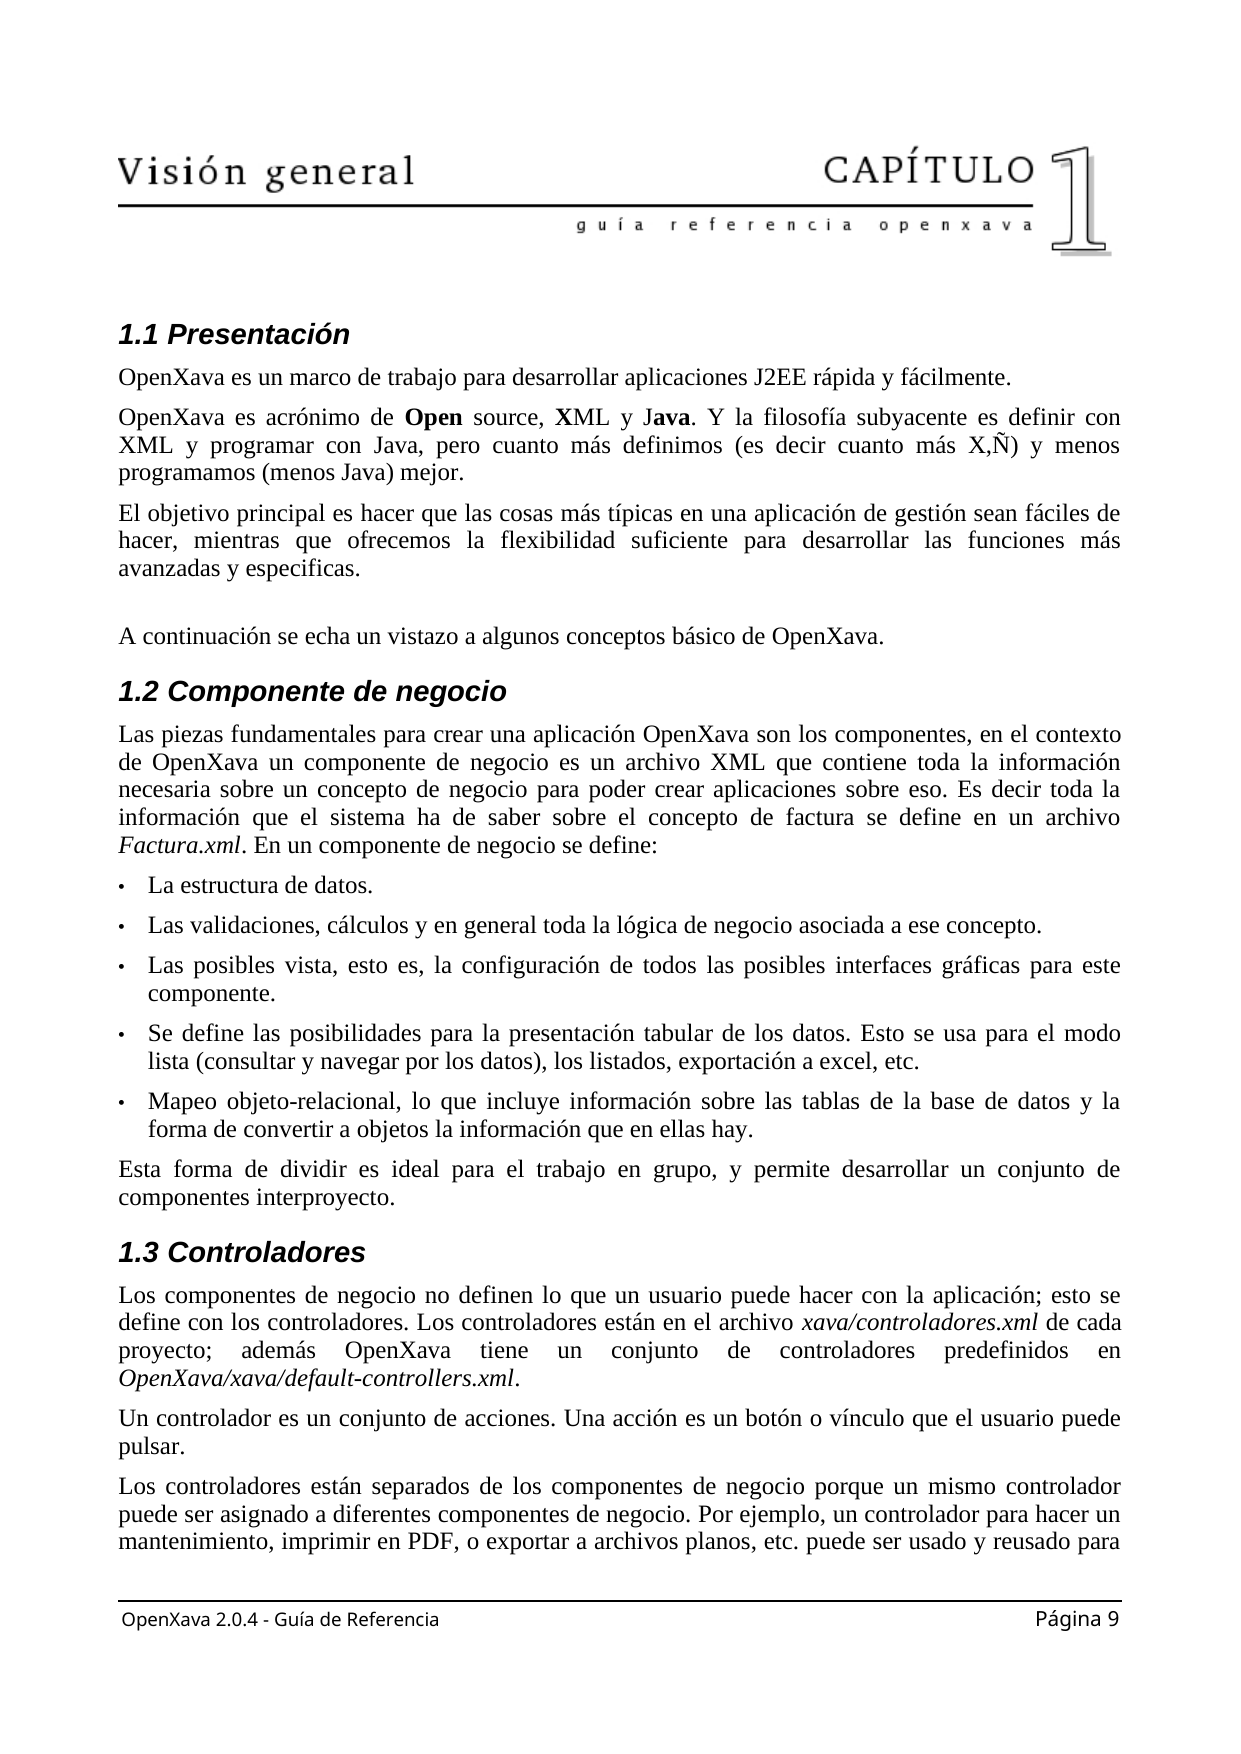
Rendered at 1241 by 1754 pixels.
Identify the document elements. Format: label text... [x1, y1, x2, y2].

list La estructura de datos. [118, 871, 1122, 899]
text Las piezas fundamentales para crear una aplicación OpenXava son los componentes, en el contexto de OpenXava un componente de negocio es un archivo XML que contiene toda la información necesaria sobre un concepto de negocio para poder crear aplicaciones sobre eso. Es decir toda la información que el sistema ha de saber sobre el concepto de factura se define en un archivo Factura.xml. En un componente de negocio se define: [118, 720, 1122, 858]
text Un controlador es un conjunto de acciones. Una acción es un botón o vínculo que el usuario puede pulsar. [118, 1404, 1122, 1459]
text OpenXava es un marco de trabajo para desarrollar aplicaciones J2EE rápida y fácilmente. [118, 363, 1122, 391]
text Esta forma de dividir es ideal para el trabajo en grupo, y permite desarrollar un conjunto de componentes interproyecto. [118, 1155, 1122, 1211]
list Se define las posibilidades para la presentación tabular de los datos. Esto se usa para el modo lista (consultar y navegar por los datos), los listados, exportación a excel, etc. [118, 1019, 1122, 1075]
subtitle Componente de negocio [118, 675, 1122, 707]
list Las posibles vista, esto es, la configuración de todos las posibles interfaces gráficas para este componente. [118, 951, 1122, 1007]
text Los componentes de negocio no definen lo que un usuario puede hacer con la aplicación; esto se define con los controladores. Los controladores están en el archivo xava/controladores.xml de cada proyecto; además OpenXava tiene un conjunto de controladores predefinidos en OpenXava/xava/default-controllers.xml. [118, 1281, 1122, 1392]
text El objetivo principal es hacer que las cosas más típicas en una aplicación de gestión sean fáciles de hacer, mientras que ofrecemos la flexibilidad suficiente para desarrollar las funciones más avanzadas y especificas. [118, 499, 1122, 582]
picture [118, 118, 1122, 288]
subtitle Controladores [118, 1236, 1122, 1268]
subtitle Visión general [118, 288, 1122, 293]
text Los controladores están separados de los componentes de negocio porque un mismo controlador puede ser asignado a diferentes componentes de negocio. Por ejemplo, un controlador para hacer un mantenimiento, imprimir en PDF, o exportar a archivos planos, etc. puede ser usado y reusado para [118, 1472, 1122, 1555]
subtitle Presentación [118, 318, 1122, 350]
text A continuación se echa un vistazo a algunos conceptos básico de OpenXava. [118, 622, 1122, 650]
list Mapeo objeto-relacional, lo que incluye información sobre las tablas de la base de datos y la forma de convertir a objetos la información que en ellas hay. [118, 1087, 1122, 1143]
text OpenXava es acrónimo de Open source, XML y Java. Y la filosofía subyacente es definir con XML y programar con Java, pero cuanto más definimos (es decir cuanto más X,Ñ) y menos programamos (menos Java) mejor. [118, 403, 1122, 486]
list Las validaciones, cálculos y en general toda la lógica de negocio asociada a ese concepto. [118, 911, 1122, 939]
